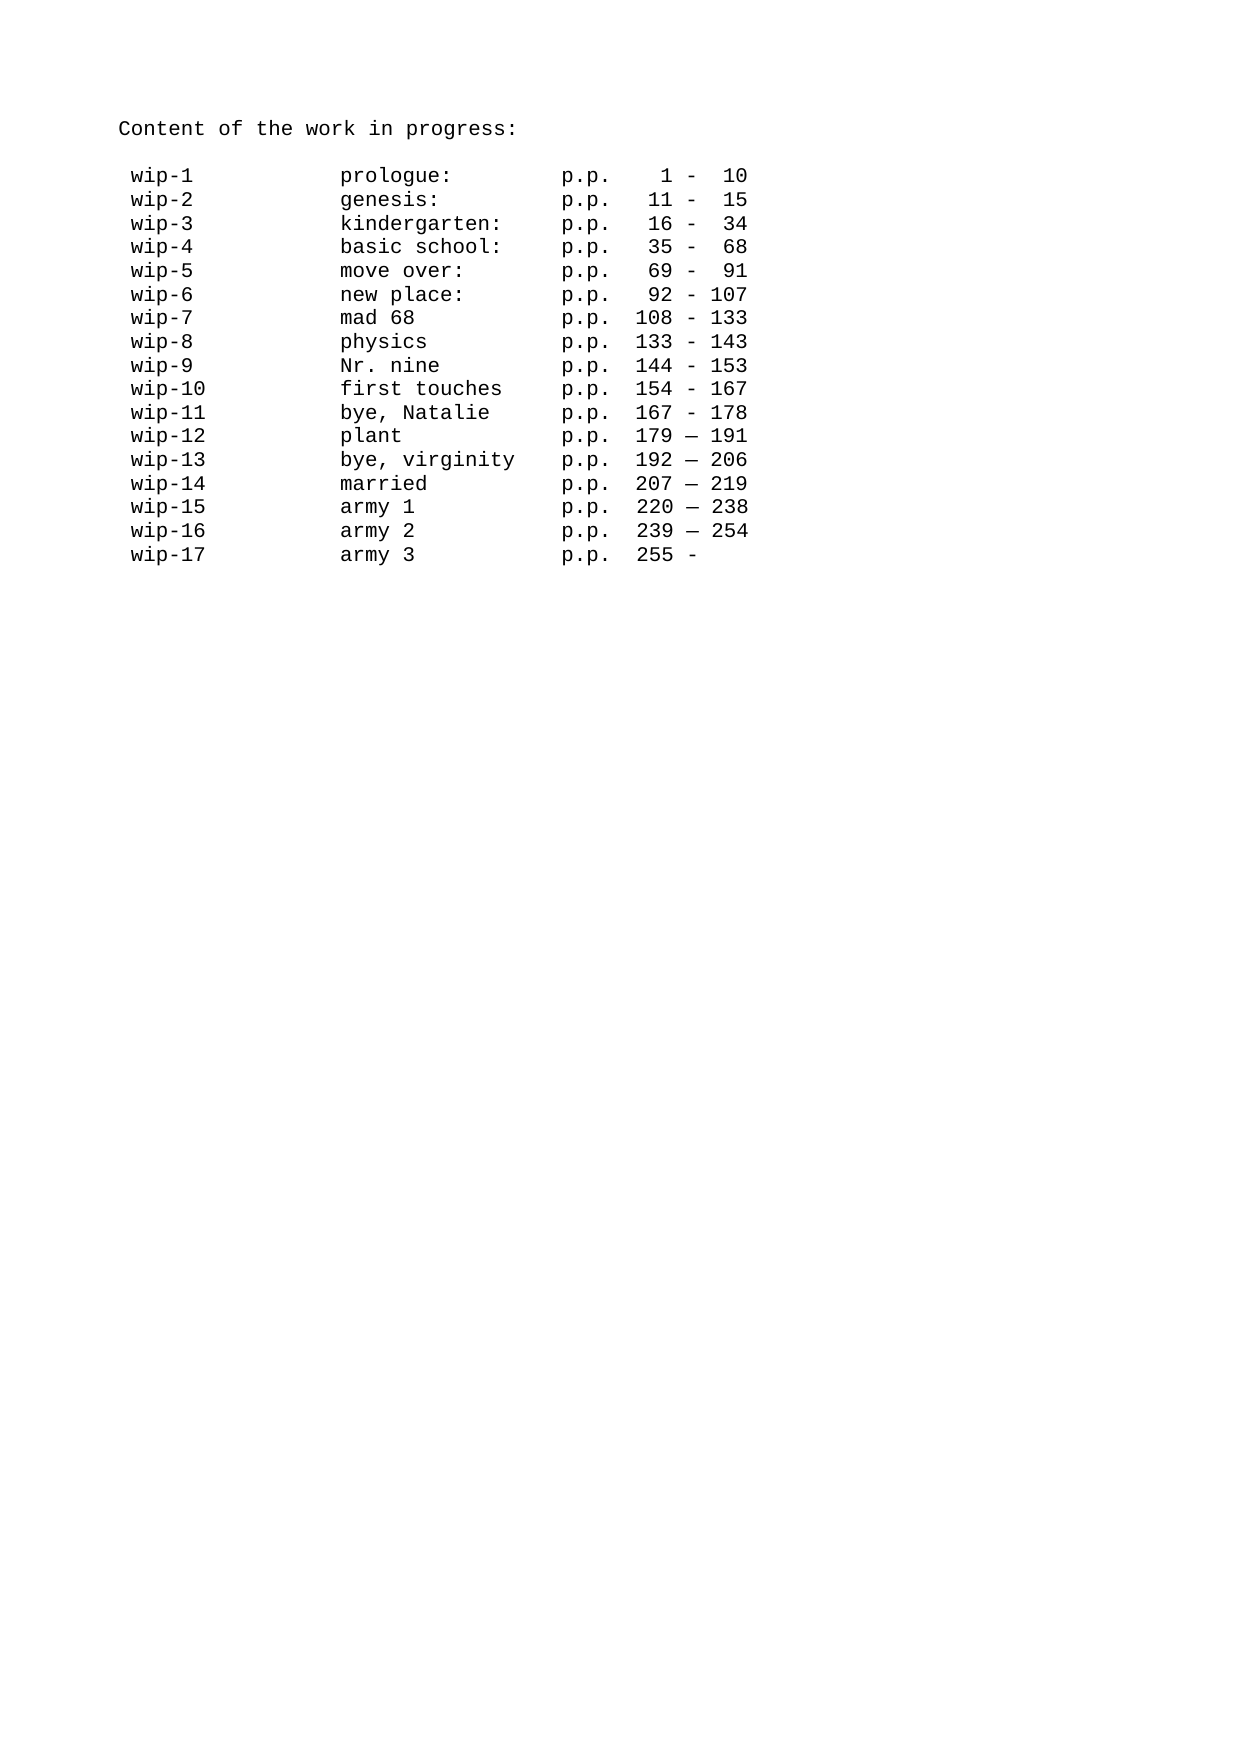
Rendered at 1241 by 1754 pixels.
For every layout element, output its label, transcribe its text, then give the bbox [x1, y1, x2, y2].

text wip-16 army 2 p.p. 239 — 254 [118, 520, 1122, 544]
text wip-3 kindergarten: p.p. 16 - 34 [118, 213, 1122, 236]
text wip-17 army 3 p.p. 255 - [118, 544, 1122, 567]
text wip-13 bye, virginity p.p. 192 — 206 [118, 449, 1122, 473]
text wip-14 married p.p. 207 — 219 [118, 473, 1122, 496]
text wip-7 mad 68 p.p. 108 - 133 [118, 307, 1122, 331]
text wip-1 prologue: p.p. 1 - 10 [118, 165, 1122, 189]
text wip-9 Nr. nine p.p. 144 - 153 [118, 354, 1122, 378]
text wip-11 bye, Natalie p.p. 167 - 178 [118, 402, 1122, 426]
text wip-10 first touches p.p. 154 - 167 [118, 378, 1122, 402]
text Content of the work in progress: [118, 118, 1122, 142]
text wip-8 physics p.p. 133 - 143 [118, 331, 1122, 354]
text wip-12 plant p.p. 179 — 191 [118, 426, 1122, 449]
text wip-4 basic school: p.p. 35 - 68 [118, 236, 1122, 260]
text wip-5 move over: p.p. 69 - 91 [118, 260, 1122, 284]
text wip-15 army 1 p.p. 220 — 238 [118, 496, 1122, 520]
text wip-6 new place: p.p. 92 - 107 [118, 284, 1122, 307]
text wip-2 genesis: p.p. 11 - 15 [118, 189, 1122, 213]
